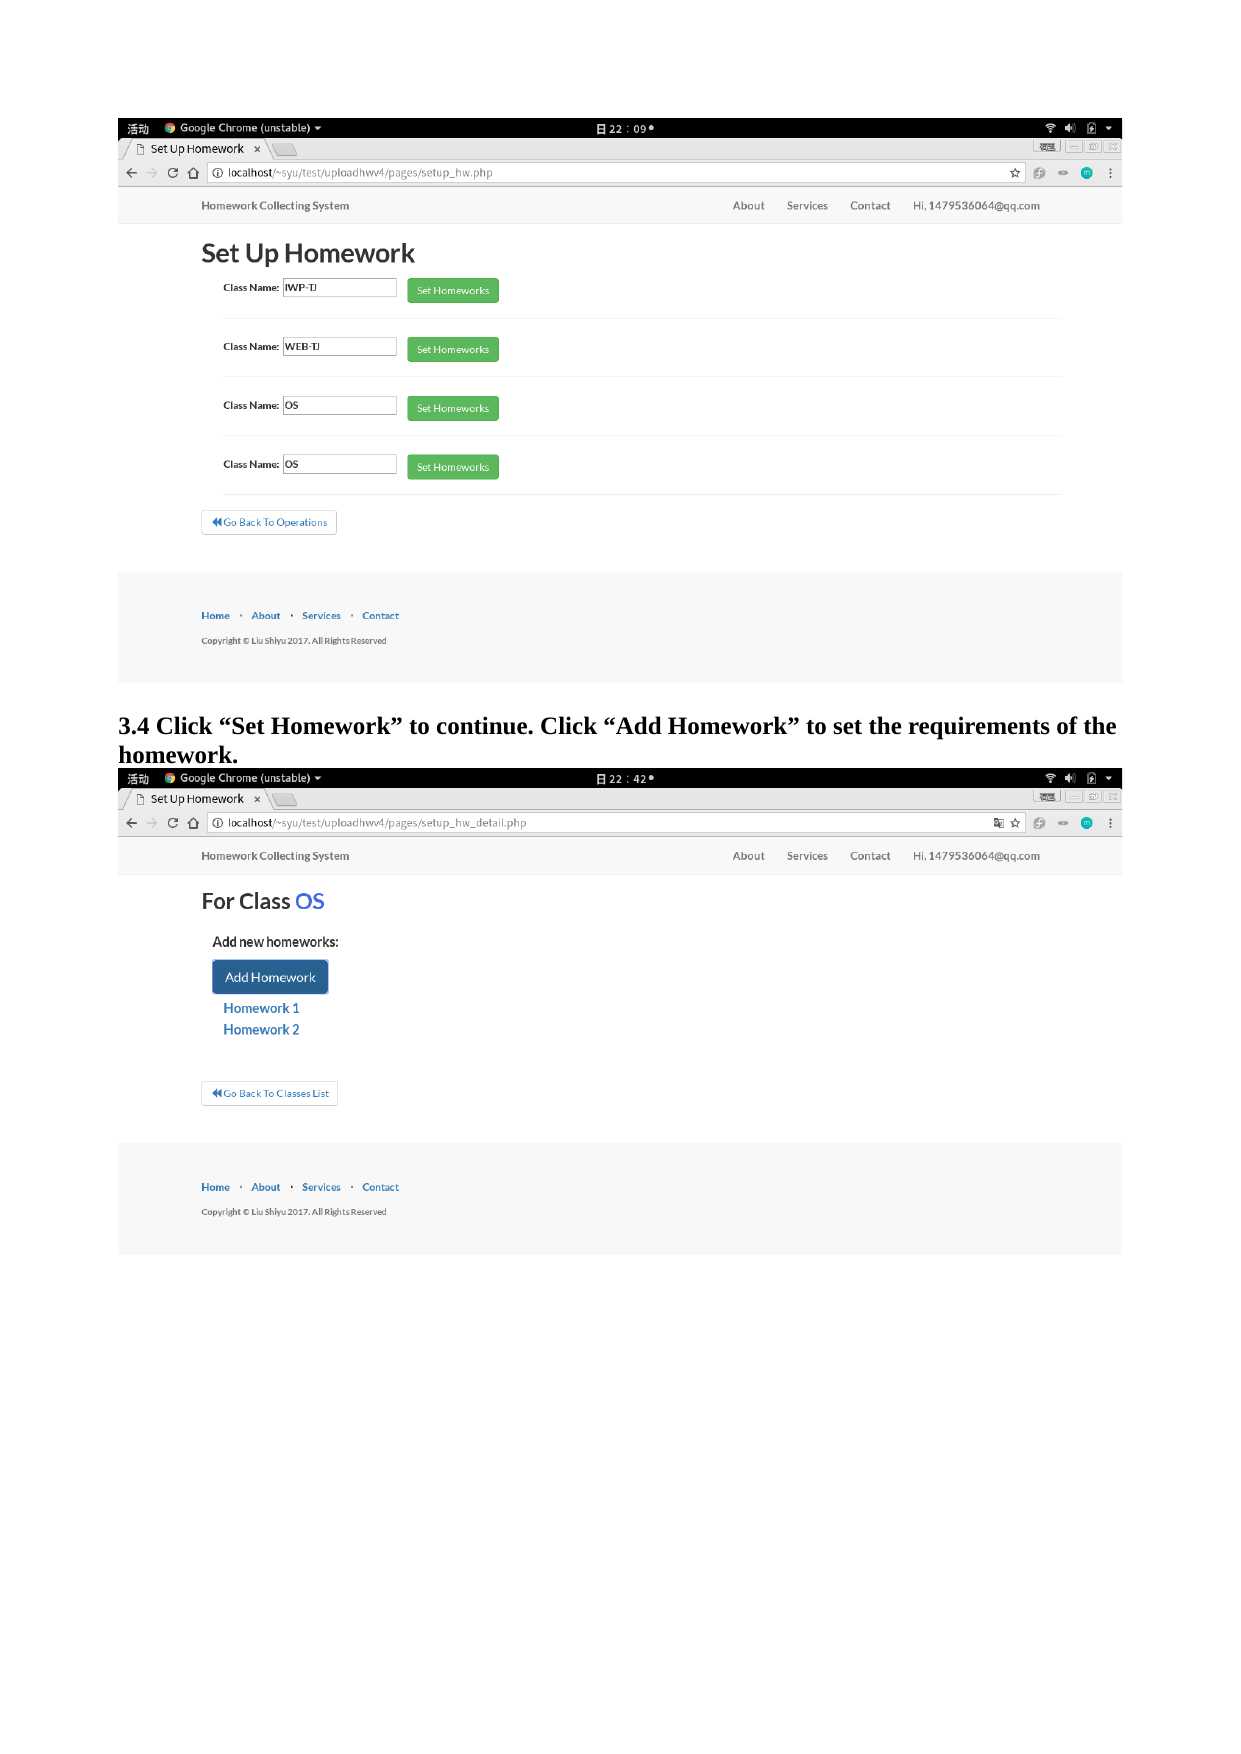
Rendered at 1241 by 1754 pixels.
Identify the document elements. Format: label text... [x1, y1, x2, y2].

picture [118, 118, 1123, 683]
picture [118, 768, 1123, 1334]
text 3.4 Click “Set Homework” to continue. Click “Add Homework” to set the requirements of the homework. [118, 711, 1122, 768]
